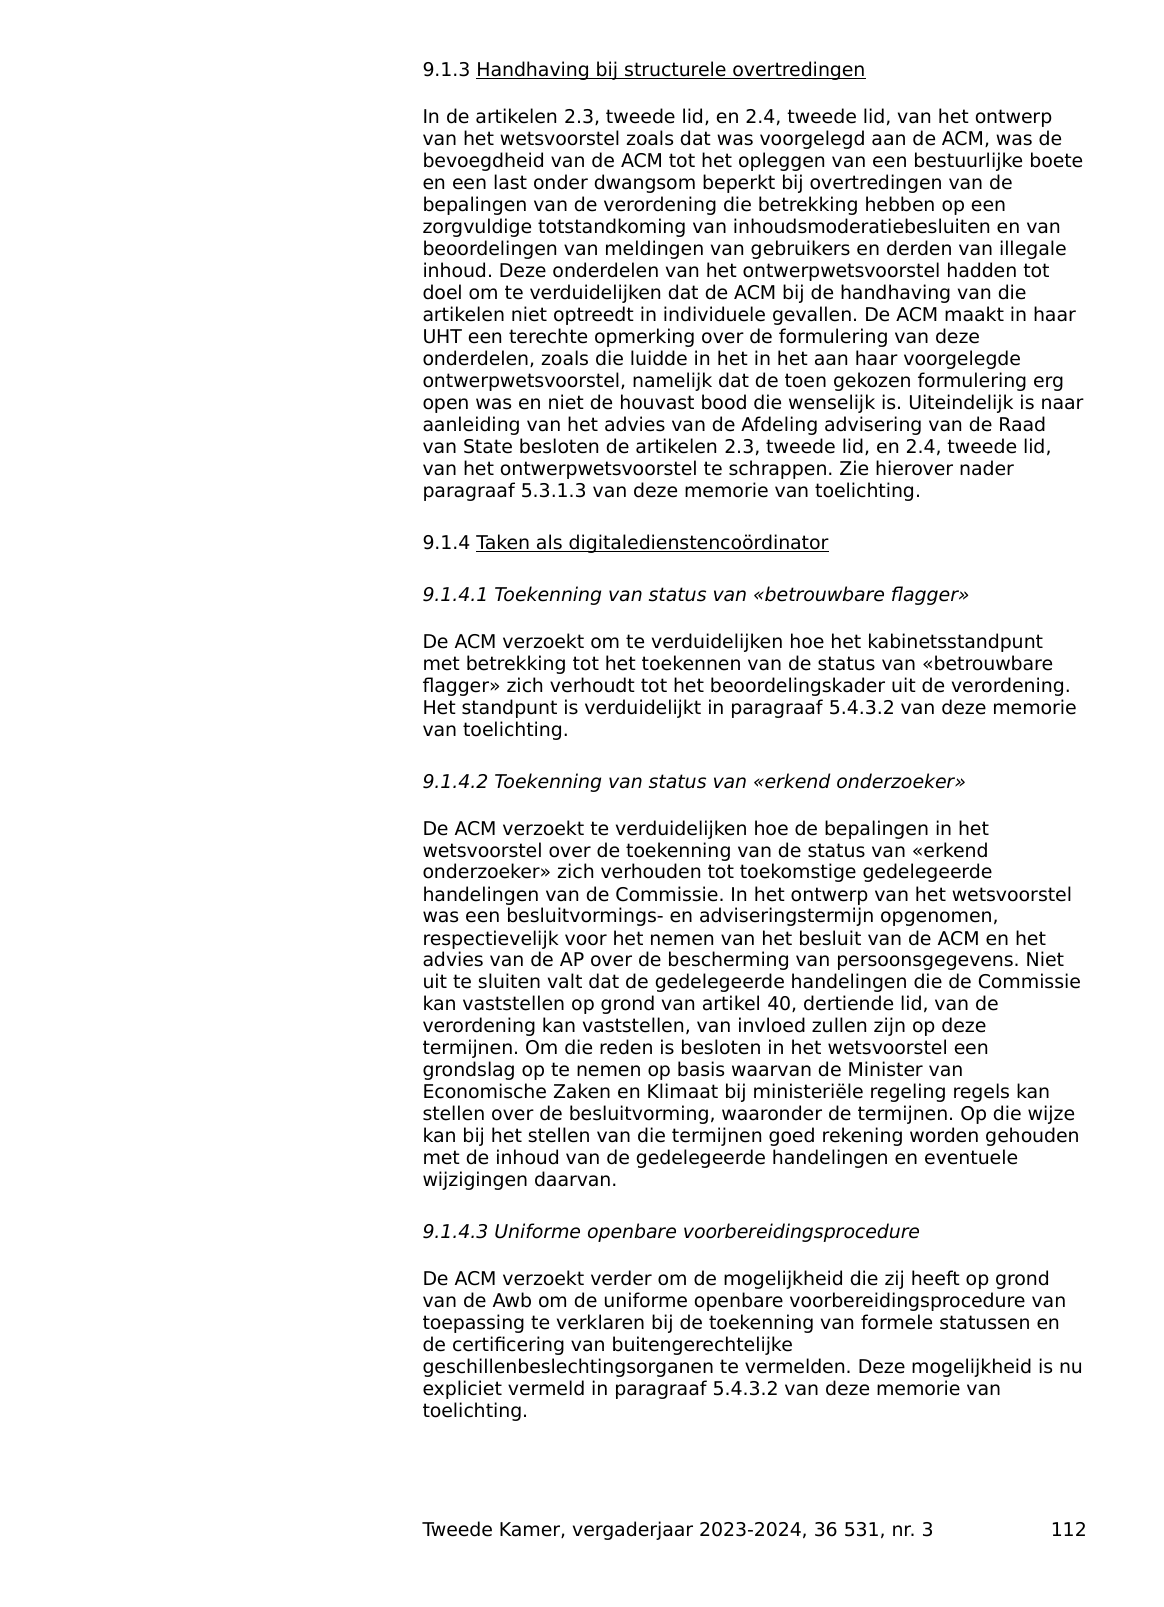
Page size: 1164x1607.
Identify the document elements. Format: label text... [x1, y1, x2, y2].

subtitle 9.1.4.3 Uniforme openbare voorbereidingsprocedure [422, 1221, 1087, 1243]
subtitle 9.1.4.1 Toekenning van status van «betrouwbare flagger» [422, 584, 1087, 606]
text De ACM verzoekt te verduidelijken hoe de bepalingen in het wetsvoorstel over de toekenning van de status van «erkend onderzoeker» zich verhouden tot toekomstige gedelegeerde handelingen van de Commissie. In het ontwerp van het wetsvoorstel was een besluitvormings- en adviseringstermijn opgenomen, respectievelijk voor het nemen van het besluit van de ACM en het advies van de AP over de bescherming van persoonsgegevens. Niet uit te sluiten valt dat de gedelegeerde handelingen die de Commissie kan vaststellen op grond van artikel 40, dertiende lid, van de verordening kan vaststellen, van invloed zullen zijn op deze termijnen. Om die reden is besloten in het wetsvoorstel een grondslag op te nemen op basis waarvan de Minister van Economische Zaken en Klimaat bij ministeriële regeling regels kan stellen over de besluitvorming, waaronder de termijnen. Op die wijze kan bij het stellen van die termijnen goed rekening worden gehouden met de inhoud van de gedelegeerde handelingen en eventuele wijzigingen daarvan. [422, 817, 1087, 1191]
text De ACM verzoekt verder om de mogelijkheid die zij heeft op grond van de Awb om de uniforme openbare voorbereidingsprocedure van toepassing te verklaren bij de toekenning van formele statussen en de certificering van buitengerechtelijke geschillenbeslechtingsorganen te vermelden. Deze mogelijkheid is nu expliciet vermeld in paragraaf 5.4.3.2 van deze memorie van toelichting. [422, 1268, 1087, 1422]
subtitle 9.1.4.2 Toekenning van status van «erkend onderzoeker» [422, 771, 1087, 792]
subtitle 9.1.4 Taken als digitaledienstencoördinator [422, 532, 1087, 554]
text In de artikelen 2.3, tweede lid, en 2.4, tweede lid, van het ontwerp van het wetsvoorstel zoals dat was voorgelegd aan de ACM, was de bevoegdheid van de ACM tot het opleggen van een bestuurlijke boete en een last onder dwangsom beperkt bij overtredingen van de bepalingen van de verordening die betrekking hebben op een zorgvuldige totstandkoming van inhoudsmoderatiebesluiten en van beoordelingen van meldingen van gebruikers en derden van illegale inhoud. Deze onderdelen van het ontwerpwetsvoorstel hadden tot doel om te verduidelijken dat de ACM bij de handhaving van die artikelen niet optreedt in individuele gevallen. De ACM maakt in haar UHT een terechte opmerking over de formulering van deze onderdelen, zoals die luidde in het in het aan haar voorgelegde ontwerpwetsvoorstel, namelijk dat de toen gekozen formulering erg open was en niet de houvast bood die wenselijk is. Uiteindelijk is naar aanleiding van het advies van de Afdeling advisering van de Raad van State besloten de artikelen 2.3, tweede lid, en 2.4, tweede lid, van het ontwerpwetsvoorstel te schrappen. Zie hierover nader paragraaf 5.3.1.3 van deze memorie van toelichting. [422, 106, 1087, 502]
text De ACM verzoekt om te verduidelijken hoe het kabinetsstandpunt met betrekking tot het toekennen van de status van «betrouwbare flagger» zich verhoudt tot het beoordelingskader uit de verordening. Het standpunt is verduidelijkt in paragraaf 5.4.3.2 van deze memorie van toelichting. [422, 631, 1087, 741]
subtitle 9.1.3 Handhaving bij structurele overtredingen [422, 59, 1087, 81]
